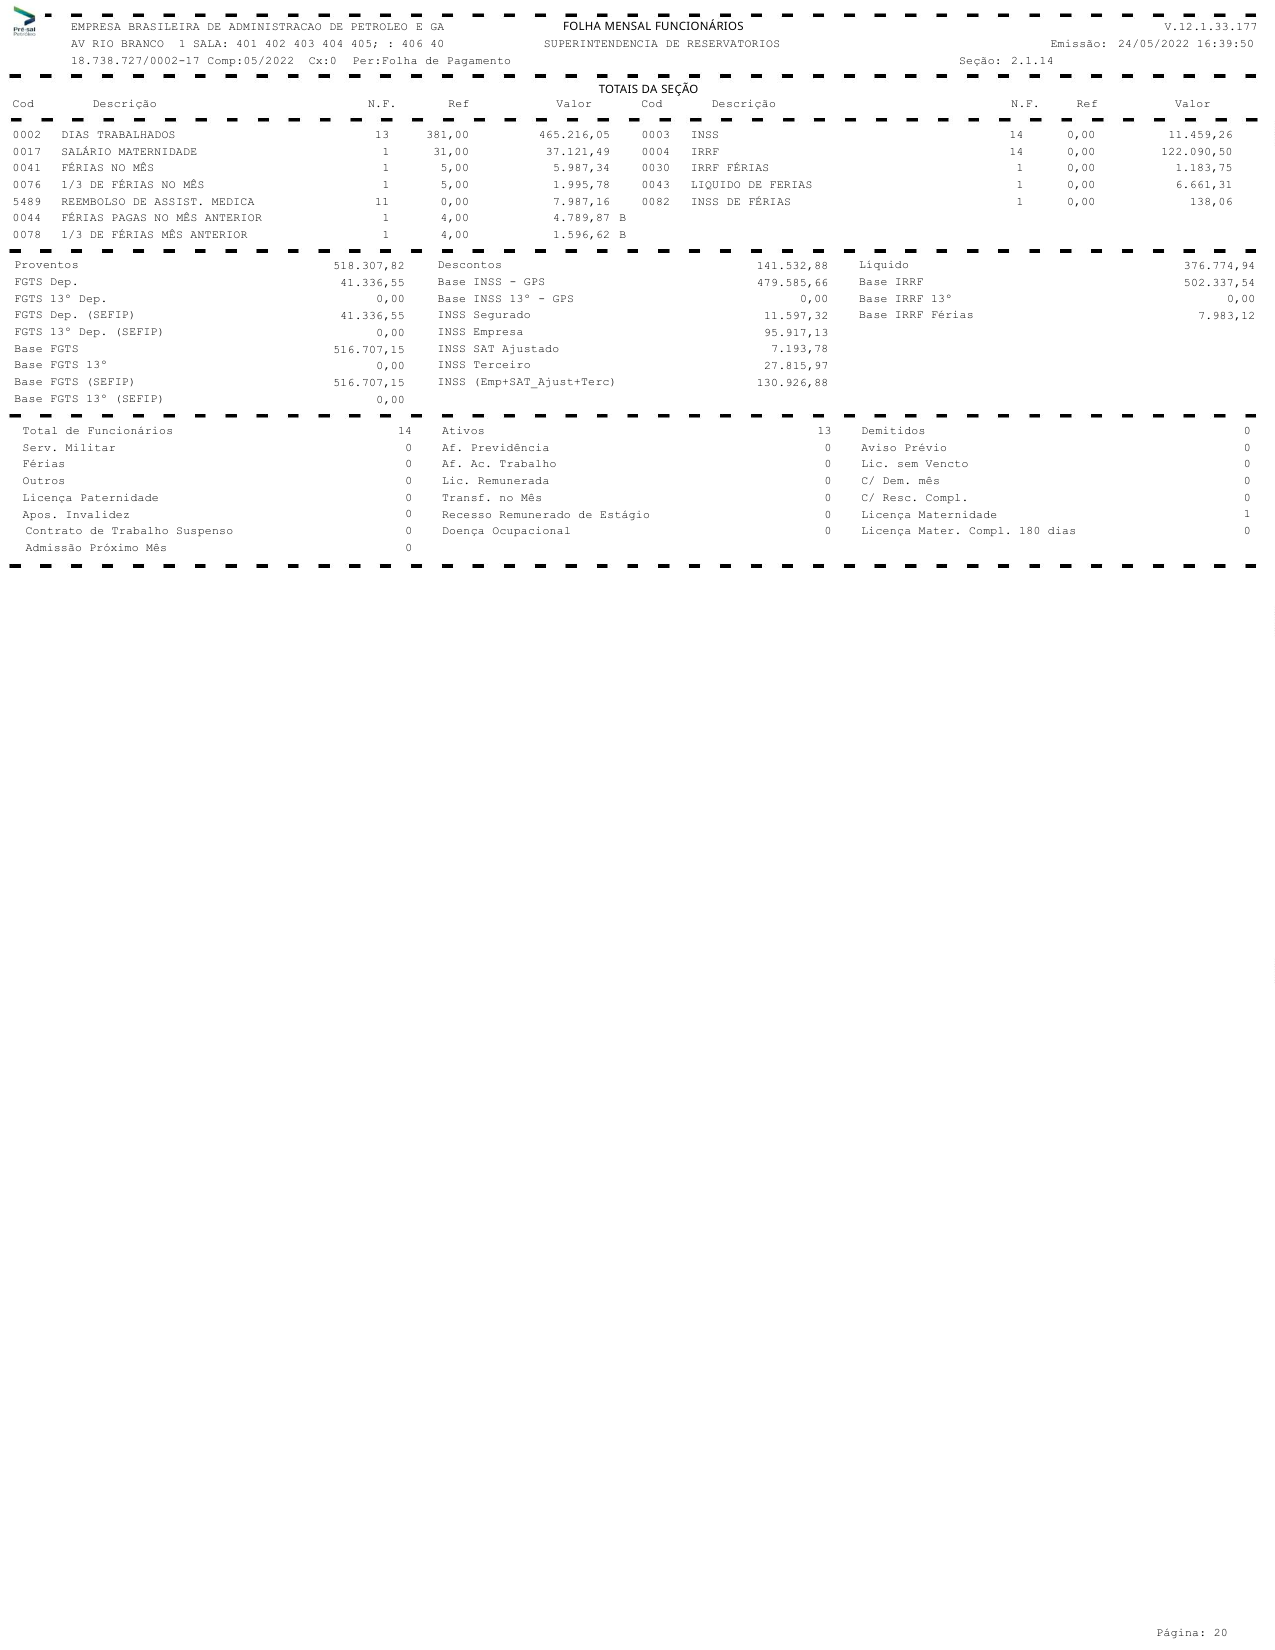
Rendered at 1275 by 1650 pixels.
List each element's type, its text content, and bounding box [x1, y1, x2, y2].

text IRRF [691, 144, 736, 158]
text 0 [12, 227, 20, 241]
text Férias [22, 457, 83, 471]
text EMPRESA BRASILEIRA DE ADMINISTRACAO DE PETROLEO E GA [71, 20, 469, 33]
text Cod [641, 97, 680, 111]
text 1.995,78 [553, 178, 627, 191]
text 14 [1009, 127, 1041, 141]
text 0 [12, 177, 20, 191]
text 0 [1244, 440, 1268, 454]
text 0 [1244, 490, 1268, 504]
text 5,00 [440, 178, 486, 191]
text 27.815,97 [764, 359, 846, 372]
text Licença Paternidade [22, 491, 259, 504]
text 5 [12, 194, 20, 208]
text Ativos [442, 424, 502, 437]
text 0 [824, 440, 849, 454]
text Contrato de Trabalho Suspenso [25, 524, 259, 537]
text 1 [382, 178, 407, 191]
text 0 [405, 540, 429, 554]
text Ref [1076, 97, 1115, 111]
text FGTS 13º Dep. [14, 291, 125, 305]
text 1 [71, 53, 78, 67]
text 1 [382, 161, 407, 174]
text Descrição [711, 97, 793, 111]
text SALÁRIO MATERNIDADE [61, 144, 218, 158]
text Af. Previdência [442, 440, 574, 454]
text 7.987,16 [553, 194, 627, 208]
text 017 [20, 144, 58, 158]
text 489 [20, 194, 58, 208]
text 0,00 [1067, 194, 1113, 208]
text 0 [1244, 524, 1268, 537]
text 0 [12, 161, 20, 174]
text 1 [382, 211, 407, 224]
text Base IRRF [859, 275, 941, 288]
text 0,00 [376, 359, 422, 372]
text 0 [824, 474, 849, 487]
text Ref [448, 97, 487, 111]
text 0004 [641, 144, 687, 158]
text Apos. Invalidez [22, 507, 259, 521]
text IRRF FÉRIAS [691, 161, 831, 174]
text INSS Segurado [437, 308, 594, 322]
text Base FGTS 13º (SEFIP) [14, 392, 188, 405]
text 1 [1016, 178, 1041, 191]
text 24/05/2022 16:39:50 [1118, 37, 1275, 50]
text 0030 [641, 161, 687, 174]
text N.F. [1011, 97, 1057, 111]
text 1 [382, 228, 407, 241]
text Descrição [92, 97, 174, 111]
text 7.983,12 [1198, 309, 1273, 322]
text Base FGTS [14, 341, 188, 355]
text FGTS Dep. (SEFIP) [14, 308, 188, 322]
text 0,00 [376, 392, 422, 406]
text Admissão Próximo Mês [25, 541, 259, 554]
text 0 [824, 524, 849, 537]
text 0 [1244, 474, 1268, 487]
text 076 [20, 177, 58, 191]
text 044 [20, 211, 58, 224]
text 130.926,88 [757, 375, 846, 389]
text Serv. Militar [22, 440, 196, 454]
text 0 [405, 490, 429, 504]
text 0 [1244, 457, 1268, 471]
text 11.597,32 [764, 309, 846, 322]
text 95.917,13 [764, 325, 846, 339]
text 0 [12, 127, 20, 141]
text Outros [22, 474, 83, 487]
text 0082 [641, 194, 687, 208]
text Base FGTS 13º [14, 358, 125, 372]
text Descontos [437, 258, 519, 272]
text 138,06 [1190, 194, 1250, 208]
text 0 [12, 144, 20, 158]
text AV RIO BRANCO 1 SALA: 401 402 403 404 405; : 406 40 [71, 37, 469, 50]
text 0,00 [1067, 161, 1113, 174]
text Demitidos [861, 424, 943, 437]
text INSS (Emp+SAT_Ajust+Terc) [437, 375, 642, 388]
text Página: 20 [1156, 1626, 1244, 1639]
text Valor [556, 97, 609, 111]
text Proventos [14, 258, 96, 272]
text Doença Ocupacional [442, 524, 675, 537]
text Base INSS - GPS [437, 275, 594, 288]
text 0 [12, 211, 20, 224]
text 13 [817, 424, 849, 437]
text 0,00 [1227, 292, 1273, 306]
text 11.459,26 [1168, 127, 1250, 141]
text Base INSS 13º - GPS [437, 291, 594, 305]
text Licença Maternidade [861, 507, 1018, 521]
text 4.789,87 B [553, 211, 643, 224]
text 0,00 [376, 325, 422, 339]
text DIAS TRABALHADOS [61, 127, 193, 141]
text 0,00 [1067, 127, 1113, 141]
text 13 [375, 127, 407, 141]
text 11 [375, 194, 407, 208]
text 041 [20, 161, 58, 174]
text Base IRRF 13º [859, 291, 991, 305]
text 14 [1009, 144, 1041, 158]
text Base IRRF Férias [859, 308, 991, 322]
text Cod [12, 97, 51, 111]
text 41.336,55 [340, 309, 422, 322]
text INSS Empresa [437, 325, 541, 338]
text Total de Funcionários [22, 424, 196, 437]
text FGTS 13º Dep. (SEFIP) [14, 325, 188, 338]
text FÉRIAS PAGAS NO MÊS ANTERIOR [61, 211, 287, 224]
text 0003 [641, 127, 687, 141]
text 1 [1016, 161, 1041, 174]
text FGTS Dep. [14, 275, 96, 288]
text INSS DE FÉRIAS [691, 194, 831, 208]
text 0,00 [800, 292, 846, 306]
text 0 [405, 457, 429, 471]
text C/ Dem. mês [861, 474, 986, 487]
text LIQUIDO DE FERIAS [691, 177, 831, 191]
text 0,00 [440, 194, 486, 208]
text 4,00 [440, 211, 486, 224]
text INSS Terceiro [437, 358, 578, 372]
text 0 [405, 507, 429, 521]
text 002 [20, 127, 58, 141]
text 41.336,55 [340, 275, 422, 289]
text 37.121,49 [546, 144, 627, 158]
text 0,00 [376, 292, 422, 306]
text FOLHA MENSAL FUNCIONÁRIOS [563, 20, 767, 33]
text Lic. Remunerada [442, 474, 574, 487]
text 0,00 [1067, 177, 1113, 191]
text 122.090,50 [1161, 144, 1250, 158]
text 1 [1244, 507, 1268, 521]
text REEMBOLSO DE ASSIST. MEDICA [61, 194, 287, 208]
text 381,00 [426, 127, 486, 141]
text 141.532,88 [757, 259, 846, 272]
text 516.707,15 [333, 376, 422, 389]
text SUPERINTENDENCIA DE RESERVATORIOS [543, 37, 806, 50]
picture [0, 0, 1275, 1650]
text Seção: 2.1.14 [959, 53, 1130, 67]
text Emissão: [1050, 37, 1118, 50]
text 7.193,78 [771, 342, 846, 356]
text 0 [824, 507, 849, 521]
text 0043 [641, 177, 687, 191]
text Recesso Remunerado de Estágio [442, 507, 675, 521]
text 0 [824, 457, 849, 471]
text V.12.1.33.177 [1164, 20, 1275, 33]
text 376.774,94 [1184, 259, 1273, 272]
text Valor [1175, 97, 1228, 111]
text Transf. no Mês [442, 490, 574, 504]
text Aviso Prévio [861, 440, 964, 454]
text Base FGTS (SEFIP) [14, 375, 188, 388]
text TOTAIS DA SEÇÃO [598, 82, 723, 96]
text Licença Mater. Compl. 180 dias [861, 524, 1102, 537]
text 4,00 [440, 228, 486, 241]
text Líquido [859, 258, 926, 272]
text C/ Resc. Compl. [861, 491, 1018, 504]
text 1 [382, 144, 407, 158]
text Lic. sem Vencto [861, 457, 986, 471]
text 8.738.727/0002-17 Comp:05/2022 Cx:0 Per:Folha de Pagamento [78, 53, 536, 67]
text 5.987,34 [553, 161, 627, 174]
text 518.307,82 [333, 259, 422, 272]
text 1.183,75 [1175, 161, 1250, 174]
text 0 [1244, 424, 1268, 437]
text 0 [405, 440, 429, 454]
text Af. Ac. Trabalho [442, 457, 574, 471]
text 6.661,31 [1175, 177, 1250, 191]
text N.F. [368, 97, 414, 111]
text 479.585,66 [757, 275, 846, 289]
text INSS SAT Ajustado [437, 341, 578, 355]
text 516.707,15 [333, 342, 422, 356]
text 5,00 [440, 161, 486, 174]
text 1/3 DE FÉRIAS MÊS ANTERIOR [61, 228, 287, 241]
text 078 [20, 227, 58, 241]
text 0 [824, 491, 849, 504]
text 14 [398, 424, 429, 437]
text 0 [405, 474, 429, 487]
text INSS [691, 127, 736, 141]
text 502.337,54 [1184, 275, 1273, 289]
text 1/3 DE FÉRIAS NO MÊS [61, 178, 287, 191]
text 31,00 [433, 144, 486, 158]
text 0,00 [1067, 144, 1113, 158]
text 1.596,62 B [553, 228, 643, 241]
text FÉRIAS NO MÊS [61, 161, 172, 174]
text 0 [405, 524, 429, 537]
text 1 [1016, 194, 1041, 208]
text 465.216,05 [538, 127, 627, 141]
